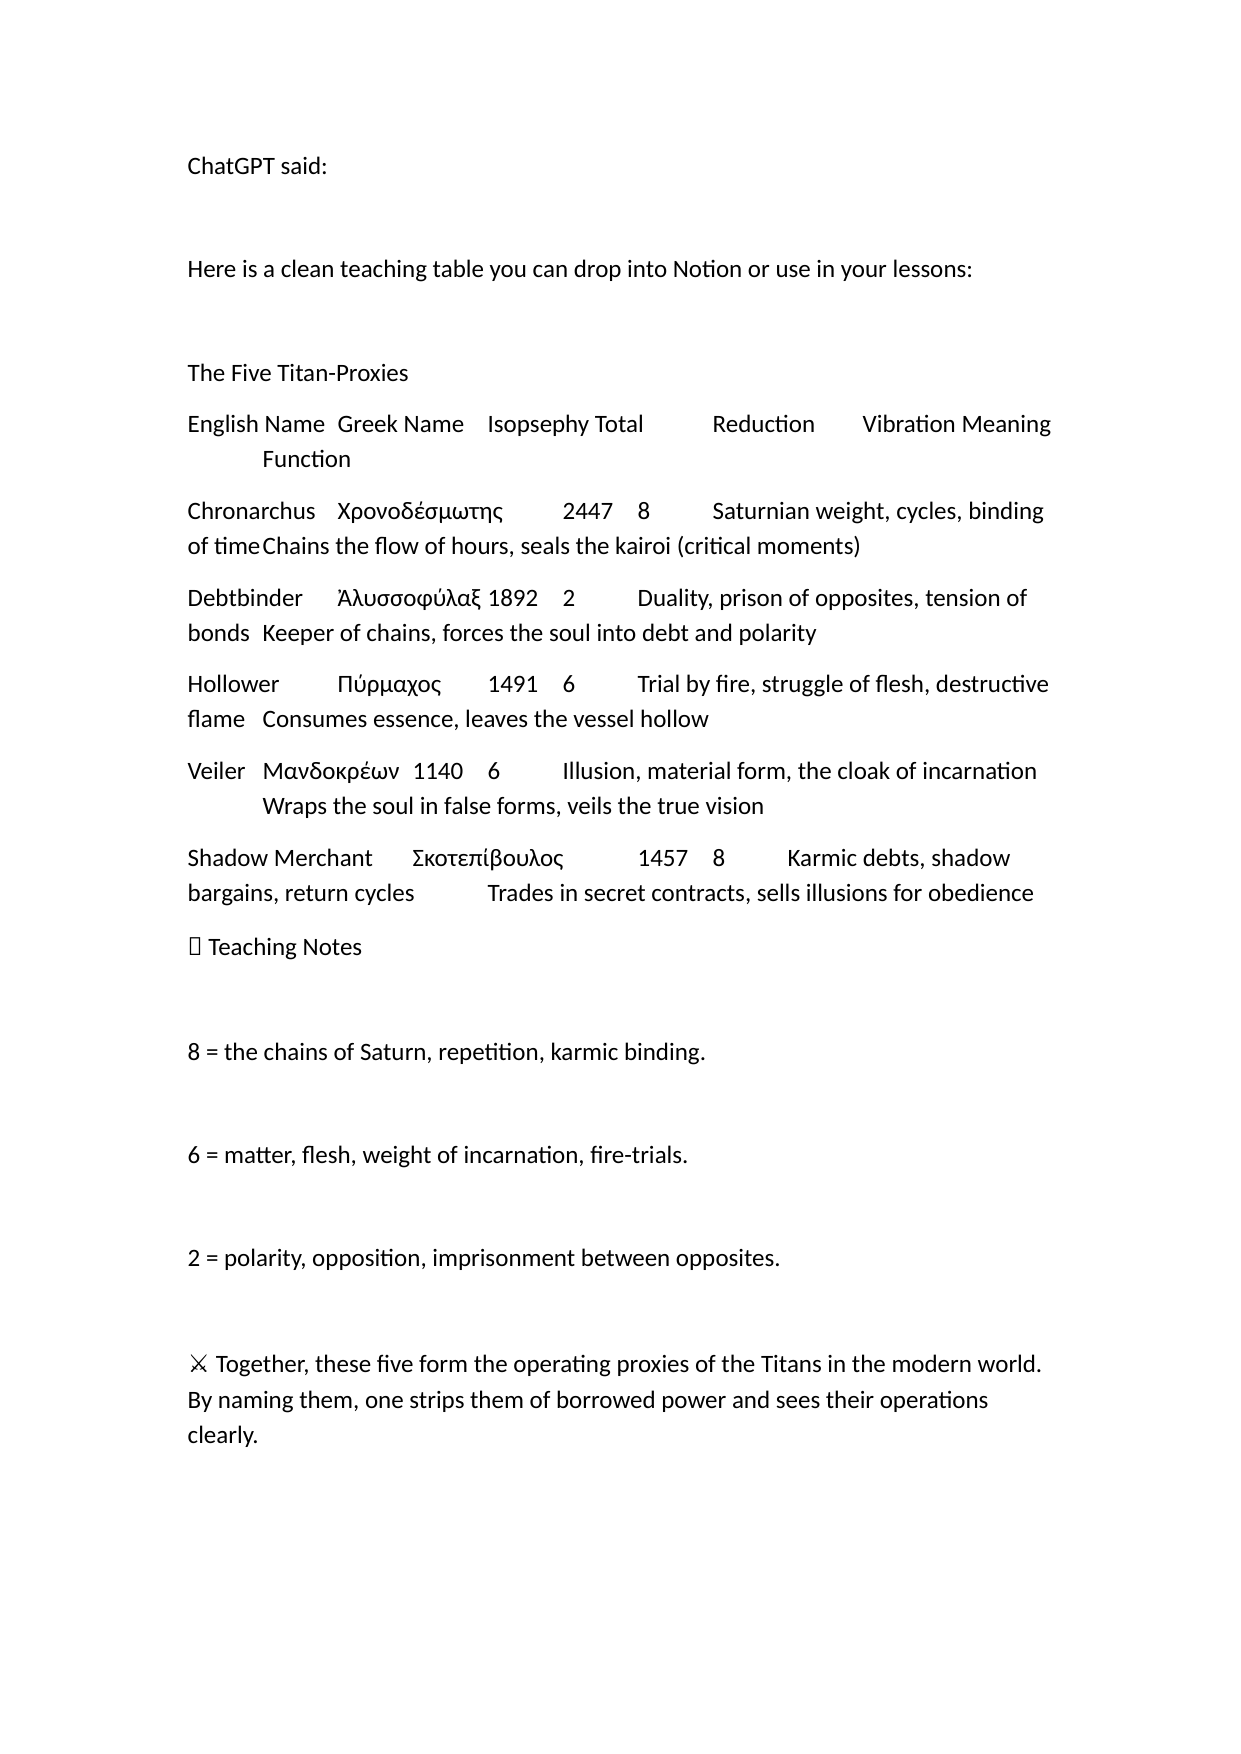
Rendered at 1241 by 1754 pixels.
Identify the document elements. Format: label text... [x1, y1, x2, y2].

text Veiler Μανδοκρέων 1140 6 Illusion, material form, the cloak of incarnation Wraps the soul in false forms, veils the true vision [187, 755, 1053, 821]
text 2 = polarity, opposition, imprisonment between opposites. [187, 1242, 1053, 1273]
text Debtbinder Ἀλυσσοφύλαξ 1892 2 Duality, prison of opposites, tension of bonds Keeper of chains, forces the soul into debt and polarity [187, 582, 1053, 647]
text 🔑 Teaching Notes [187, 928, 1053, 962]
text Hollower Πύρμαχος 1491 6 Trial by fire, struggle of flesh, destructive flame Consumes essence, leaves the vessel hollow [187, 668, 1053, 734]
text Chronarchus Χρονοδέσμωτης 2447 8 Saturnian weight, cycles, binding of time Chains the flow of hours, seals the kairoi (critical moments) [187, 495, 1053, 561]
text The Five Titan-Proxies [187, 357, 1053, 387]
text 6 = matter, flesh, weight of incarnation, fire-trials. [187, 1139, 1053, 1170]
text Shadow Merchant Σκοτεπίβουλος 1457 8 Karmic debts, shadow bargains, return cycles Trades in secret contracts, sells illusions for obedience [187, 842, 1053, 907]
text Here is a clean teaching table you can drop into Notion or use in your lessons: [187, 253, 1053, 284]
text ⚔️ Together, these five form the operating proxies of the Titans in the modern world. By naming them, one strips them of borrowed power and sees their operations clearly. [187, 1346, 1053, 1450]
text English Name Greek Name Isopsephy Total Reduction Vibration Meaning Function [187, 408, 1053, 474]
text ChatGPT said: [187, 150, 1053, 181]
text 8 = the chains of Saturn, repetition, karmic binding. [187, 1036, 1053, 1066]
